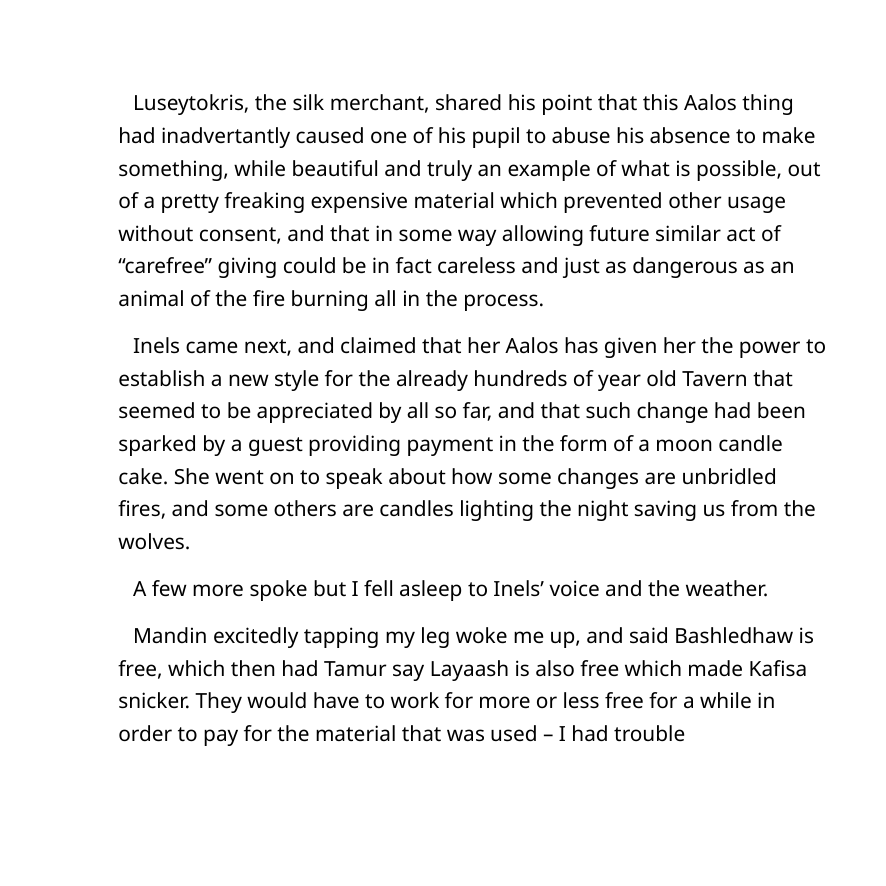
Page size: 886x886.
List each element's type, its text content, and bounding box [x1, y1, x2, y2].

text Inels came next, and claimed that her Aalos has given her the power to establish a new style for the already hundreds of year old Tavern that seemed to be appreciated by all so far, and that such change had been sparked by a guest providing payment in the form of a moon candle cake. She went on to speak about how some changes are unbridled fires, and some others are candles lighting the night saving us from the wolves. [118, 331, 827, 555]
text Luseytokris, the silk merchant, shared his point that this Aalos thing had inadvertantly caused one of his pupil to abuse his absence to make something, while beautiful and truly an example of what is possible, out of a pretty freaking expensive material which prevented other usage without consent, and that in some way allowing future similar act of “carefree” giving could be in fact careless and just as dangerous as an animal of the fire burning all in the process. [118, 88, 827, 313]
text Mandin excitedly tapping my leg woke me up, and said Bashledhaw is free, which then had Tamur say Layaash is also free which made Kafisa snicker. They would have to work for more or less free for a while in order to pay for the material that was used – I had trouble [118, 621, 827, 748]
text A few more spoke but I fell asleep to Inels’ voice and the weather. [118, 574, 827, 603]
